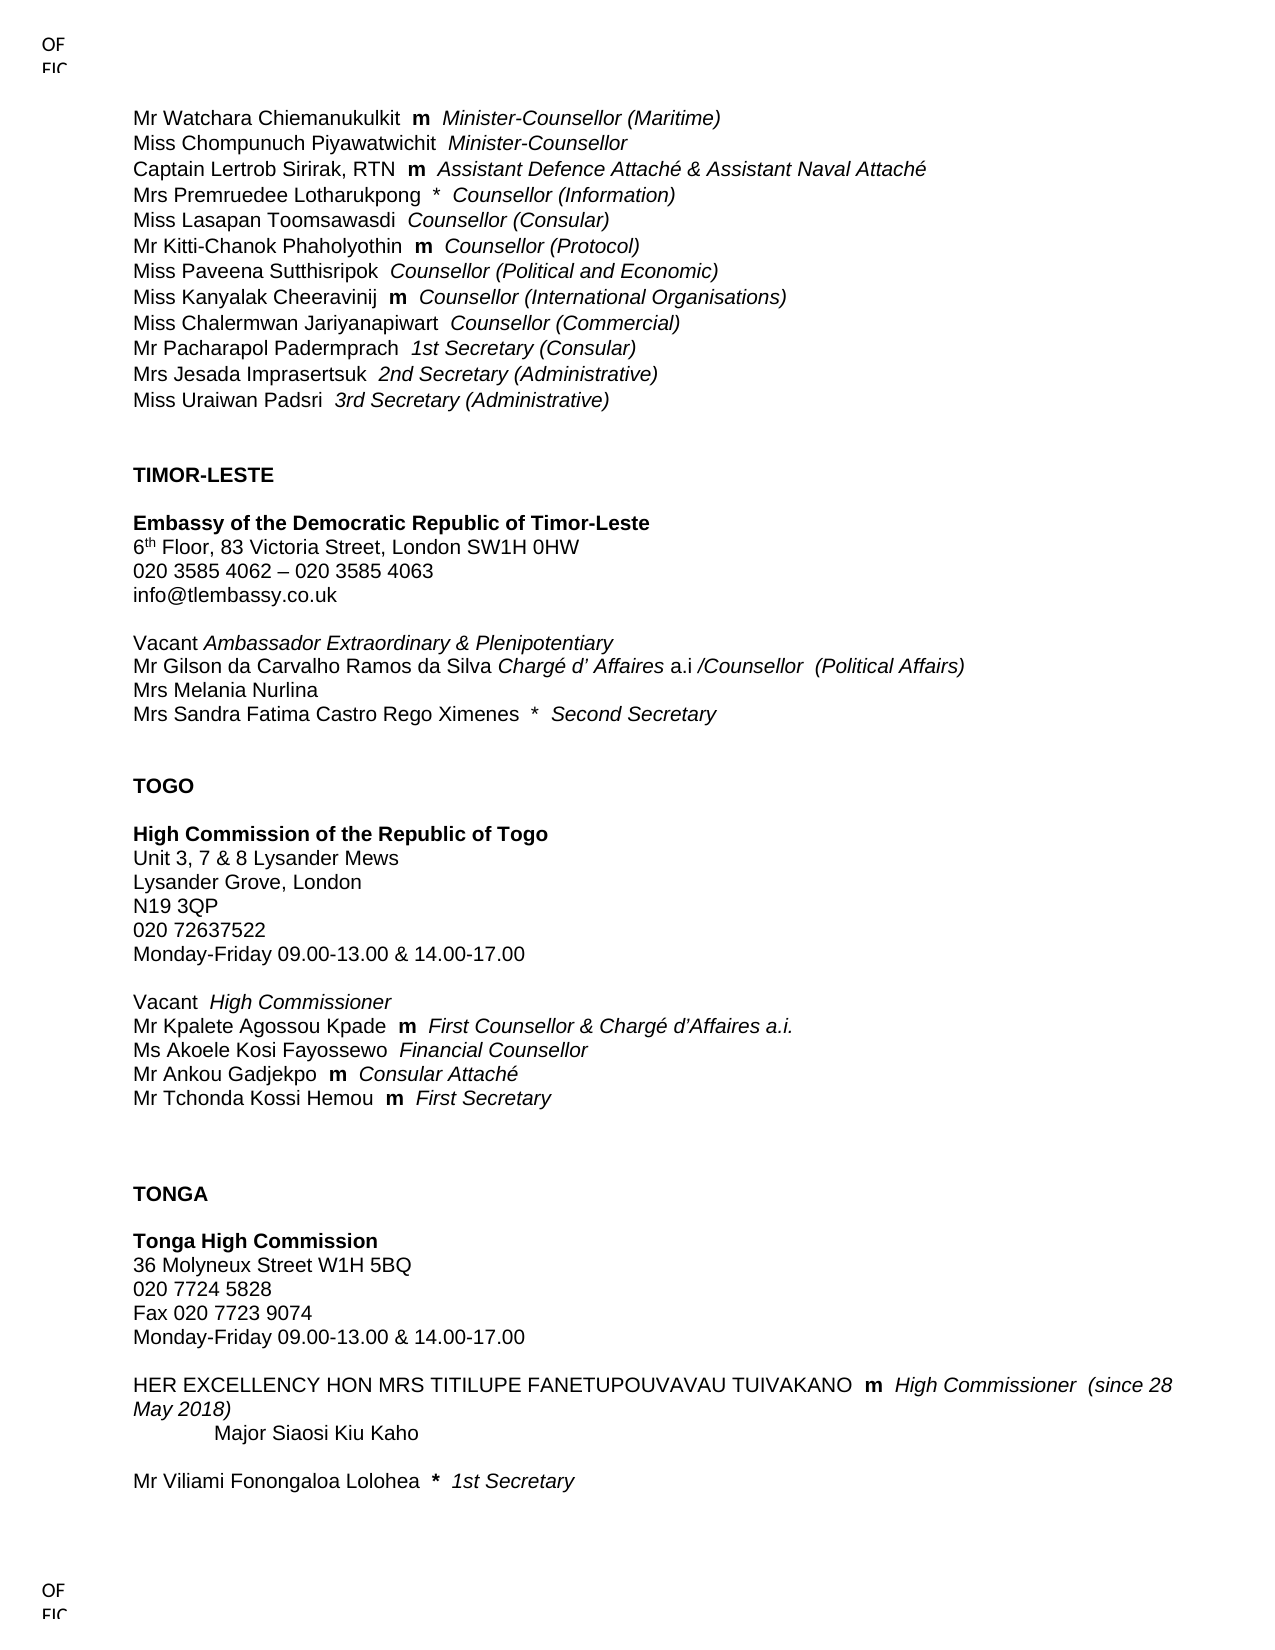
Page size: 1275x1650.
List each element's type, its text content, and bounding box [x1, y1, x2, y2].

text Ms Akoele Kosi Fayossewo Financial Counsellor [133, 1038, 1181, 1062]
text 020 72637522 [133, 918, 1181, 942]
text info@tlembassy.co.uk [133, 582, 1181, 606]
text Miss Paveena Sutthisripok Counsellor (Political and Economic) [133, 259, 1181, 283]
text 36 Molyneux Street W1H 5BQ [133, 1253, 1181, 1277]
text High Commission of the Republic of Togo [133, 822, 1181, 846]
text Mrs Premruedee Lotharukpong * Counsellor (Information) [133, 182, 1181, 206]
text Miss Uraiwan Padsri 3rd Secretary (Administrative) [133, 387, 1181, 411]
text Major Siaosi Kiu Kaho [133, 1421, 1181, 1445]
text Vacant High Commissioner [133, 990, 1181, 1014]
text TONGA [133, 1181, 1181, 1205]
text TOGO [133, 774, 1181, 798]
text HER EXCELLENCY HON MRS TITILUPE FANETUPOUVAVAU TUIVAKANO m High Commissioner (since 28 May 2018) [133, 1373, 1181, 1421]
text Miss Chompunuch Piyawatwichit Minister-Counsellor [133, 131, 1181, 155]
text Mr Kpalete Agossou Kpade m First Counsellor & Chargé d’Affaires a.i. [133, 1014, 1181, 1038]
text Mrs Sandra Fatima Castro Rego Ximenes * Second Secretary [133, 702, 1181, 726]
text Mr Pacharapol Padermprach 1st Secretary (Consular) [133, 336, 1181, 360]
text Unit 3, 7 & 8 Lysander Mews [133, 846, 1181, 870]
text Miss Lasapan Toomsawasdi Counsellor (Consular) [133, 208, 1181, 232]
text Embassy of the Democratic Republic of Timor-Leste [133, 511, 1181, 534]
text Miss Kanyalak Cheeravinij m Counsellor (International Organisations) [133, 285, 1181, 309]
text Miss Chalermwan Jariyanapiwart Counsellor (Commercial) [133, 311, 1181, 334]
text 020 7724 5828 [133, 1277, 1181, 1301]
text 6th Floor, 83 Victoria Street, London SW1H 0HW [133, 534, 1181, 558]
text Lysander Grove, London [133, 870, 1181, 894]
text Mr Ankou Gadjekpo m Consular Attaché [133, 1062, 1181, 1086]
text Monday-Friday 09.00-13.00 & 14.00-17.00 [133, 1325, 1181, 1349]
text Mr Tchonda Kossi Hemou m First Secretary [133, 1086, 1181, 1109]
text Mrs Melania Nurlina [133, 678, 1181, 702]
text 020 3585 4062 – 020 3585 4063 [133, 558, 1181, 582]
text Mr Watchara Chiemanukulkit m Minister-Counsellor (Maritime) [133, 106, 1181, 129]
text TIMOR-LESTE [133, 463, 1181, 487]
text Mrs Jesada Imprasertsuk 2nd Secretary (Administrative) [133, 362, 1181, 386]
text Vacant Ambassador Extraordinary & Plenipotentiary [133, 630, 1181, 654]
text Mr Viliami Fonongaloa Lolohea * 1st Secretary [133, 1469, 1181, 1493]
text Mr Gilson da Carvalho Ramos da Silva Chargé d’ Affaires a.i /Counsellor (Political Affairs) [133, 654, 1181, 678]
text N19 3QP [133, 894, 1181, 918]
text Fax 020 7723 9074 [133, 1301, 1181, 1325]
text Tonga High Commission [133, 1229, 1181, 1253]
text Mr Kitti-Chanok Phaholyothin m Counsellor (Protocol) [133, 234, 1181, 258]
text Monday-Friday 09.00-13.00 & 14.00-17.00 [133, 942, 1181, 966]
text Captain Lertrob Sirirak, RTN m Assistant Defence Attaché & Assistant Naval Attaché [133, 157, 1181, 181]
